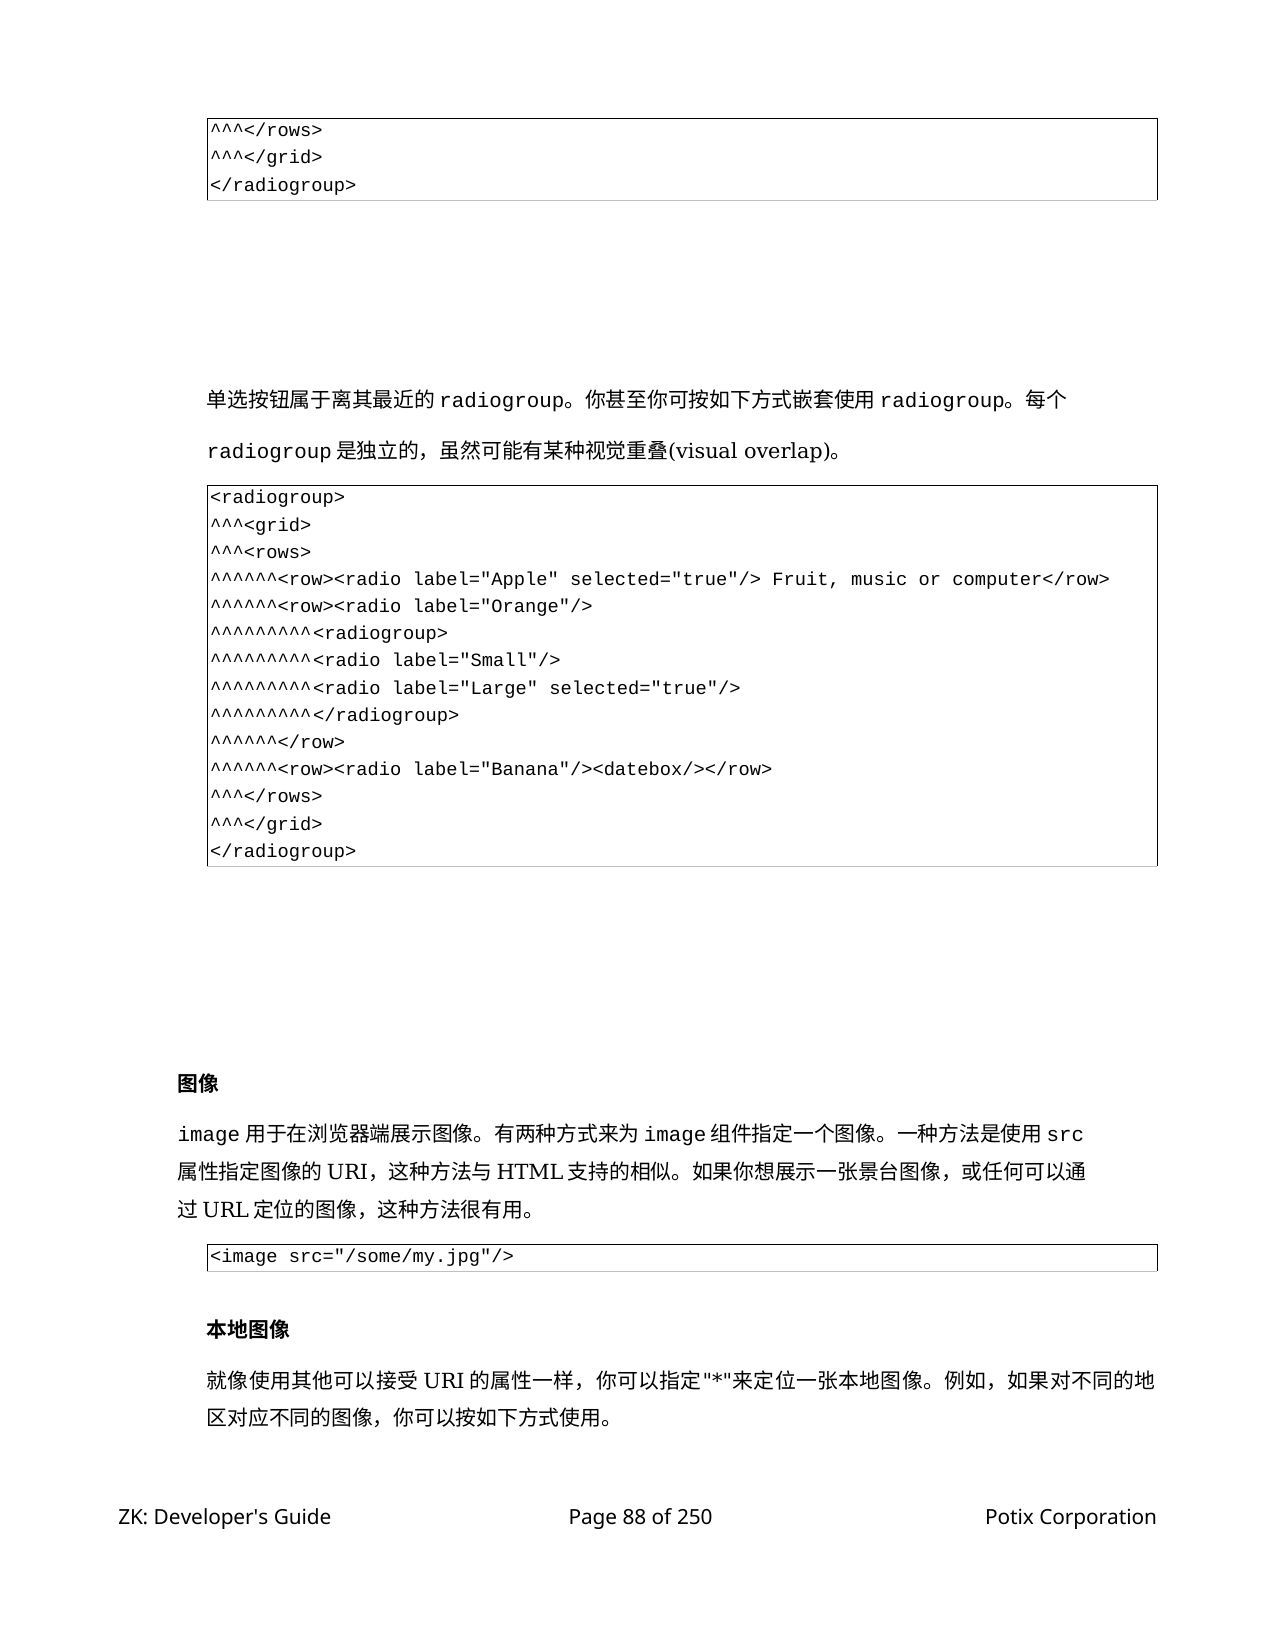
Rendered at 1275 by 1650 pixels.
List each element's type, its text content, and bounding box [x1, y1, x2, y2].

text ^^^^^^<row><radio label="Orange"/> [208, 594, 1157, 618]
text ^^^^^^^^^ <radio label="Large" selected="true"/> [208, 676, 1157, 700]
text <image src="/some/my.jpg"/> [208, 1245, 1157, 1271]
text ^^^^^^<row><radio label="Banana"/><datebox/></row> [208, 757, 1157, 781]
text image 用于在浏览器端展示图像。有两种方式来为image组件指定一个图像。一种方法是使用src 属性指定图像的URI，这种方法与HTML支持的相似。如果你想展示一张景台图像，或任何可以通 过URL定位的图像，这种方法很有用。 [177, 1118, 1157, 1223]
text ^^^</rows> [208, 784, 1157, 808]
text ^^^^^^^^^ </radiogroup> [208, 703, 1157, 727]
text ^^^^^^</row> [208, 730, 1157, 754]
text ^^^^^^^^^ <radiogroup> [208, 621, 1157, 645]
text ^^^</grid> [208, 145, 1157, 169]
subtitle 本地图像 [207, 1313, 1157, 1343]
text ^^^^^^<row><radio label="Apple" selected="true"/> Fruit, music or computer</row> [208, 567, 1157, 591]
text </radiogroup> [208, 839, 1157, 866]
text ^^^<grid> [208, 512, 1157, 537]
text ^^^<rows> [208, 539, 1157, 564]
text ^^^</rows> [208, 119, 1157, 142]
text ^^^</grid> [208, 811, 1157, 836]
text radiogroup是独立的，虽然可能有某种视觉重叠(visual overlap)。 [207, 434, 1157, 464]
subtitle 图像 [177, 1067, 1157, 1097]
text 就像使用其他可以接受URI的属性一样，你可以指定"*"来定位一张本地图像。例如，如果对不同的地区对应不同的图像，你可以按如下方式使用。 [207, 1364, 1157, 1432]
text </radiogroup> [208, 172, 1157, 200]
text <radiogroup> [208, 486, 1157, 509]
text 单选按钮属于离其最近的radiogroup。你甚至你可按如下方式嵌套使用radiogroup。每个 [207, 383, 1157, 414]
text ^^^^^^^^^ <radio label="Small"/> [208, 648, 1157, 673]
